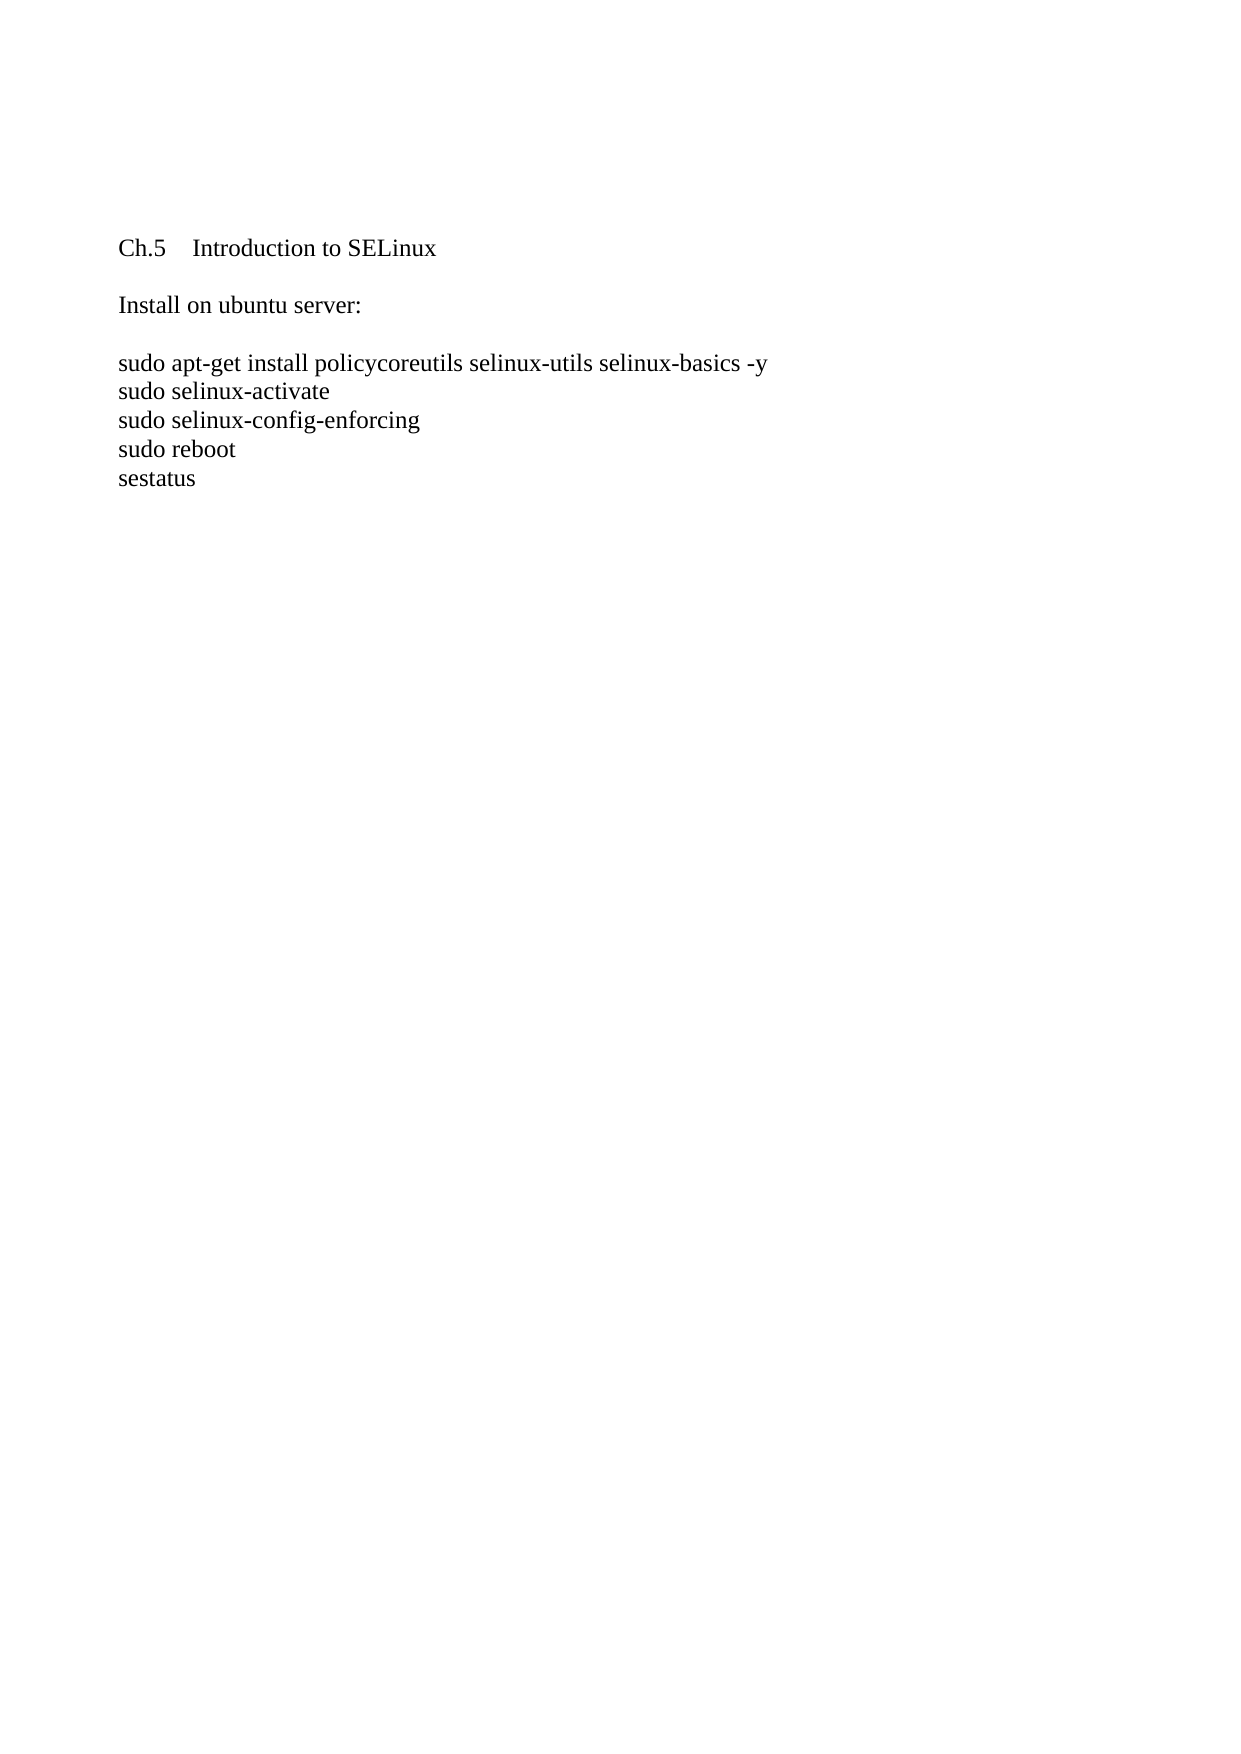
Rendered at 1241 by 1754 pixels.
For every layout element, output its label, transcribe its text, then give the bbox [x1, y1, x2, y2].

text sestatus [118, 463, 1122, 491]
text sudo selinux-config-enforcing [118, 405, 1122, 434]
text Ch.5 Introduction to SELinux [118, 233, 1122, 262]
text sudo selinux-activate [118, 376, 1122, 405]
text Install on ubuntu server: [118, 291, 1122, 319]
text sudo reboot [118, 434, 1122, 463]
text sudo apt-get install policycoreutils selinux-utils selinux-basics -y [118, 348, 1122, 376]
